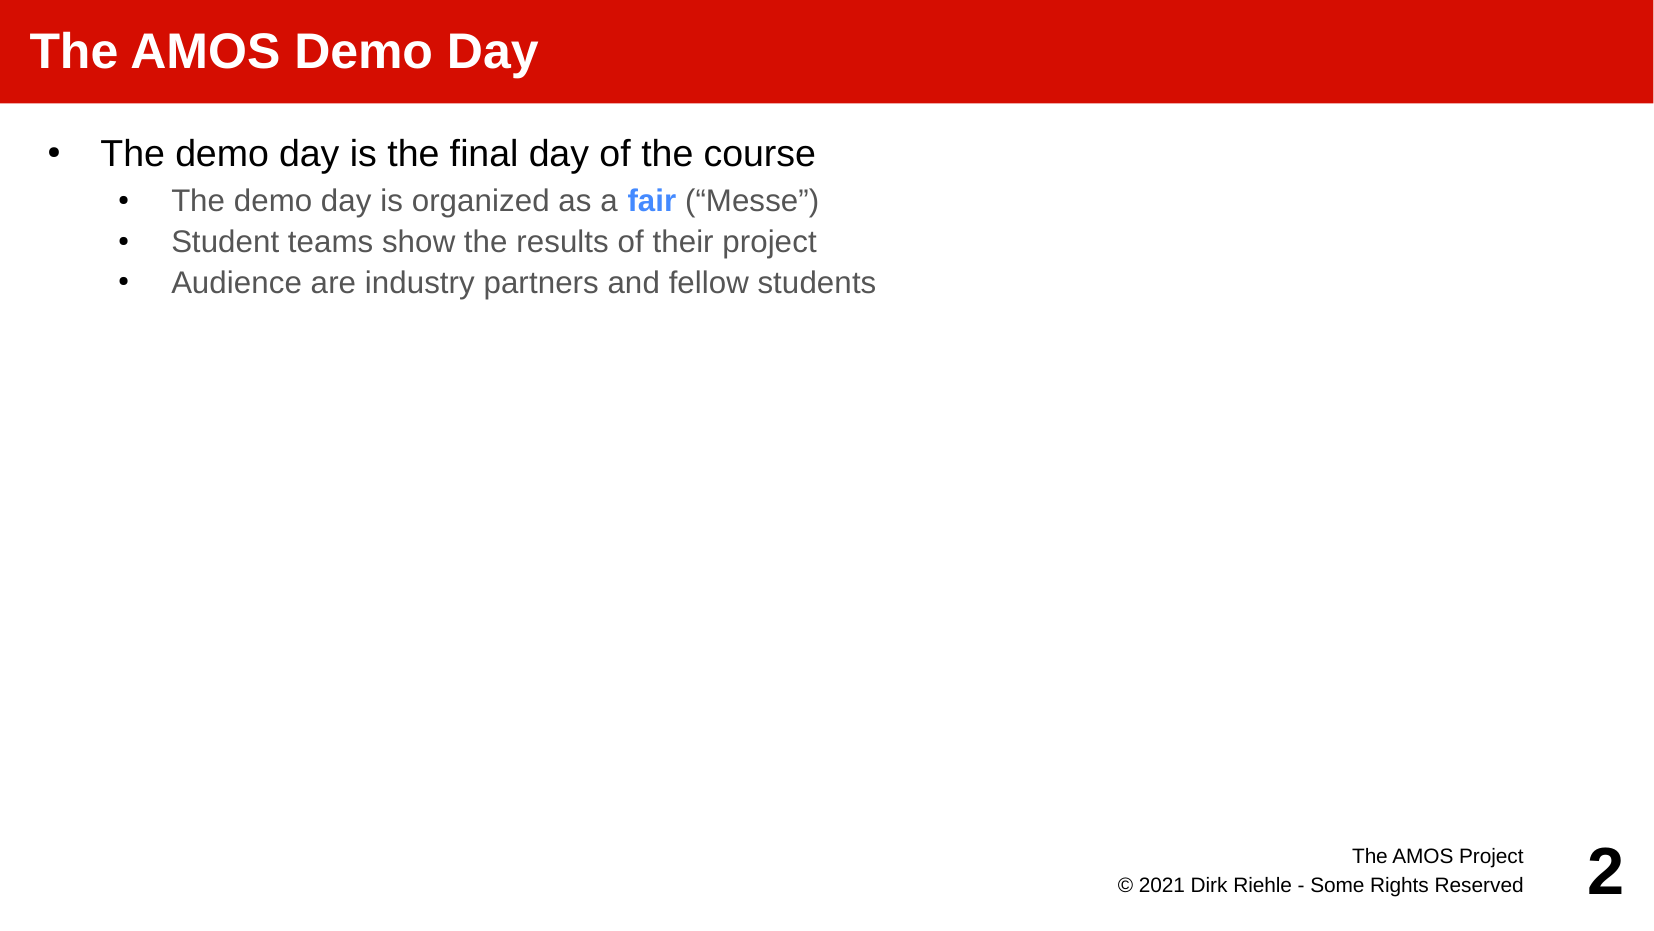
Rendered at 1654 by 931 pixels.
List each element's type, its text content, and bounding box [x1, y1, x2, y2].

list The demo day is the final day of the course The demo day is organized as a fair (“Messe”) Student teams show the results of their project Audience are industry partners and fellow students [29, 132, 1625, 813]
title The AMOS Demo Day [0, 0, 1654, 104]
